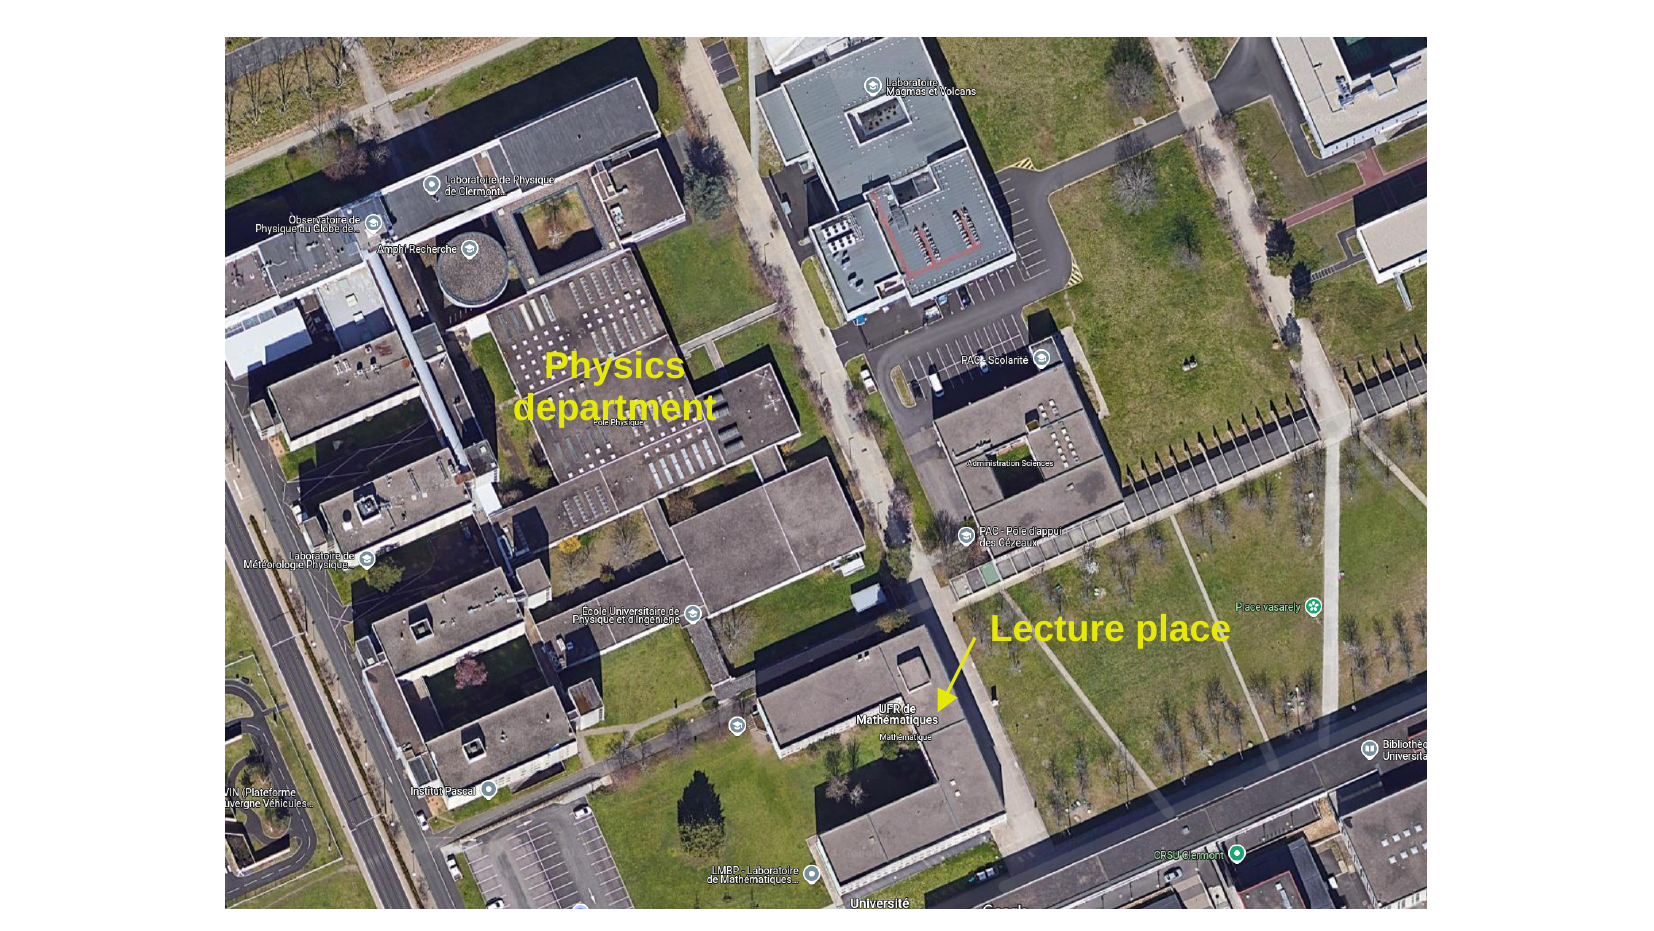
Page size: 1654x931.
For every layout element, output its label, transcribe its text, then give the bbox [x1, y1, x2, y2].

picture [225, 37, 1427, 909]
text_box Lecture place [975, 600, 1276, 699]
text_box Physics department [483, 337, 747, 437]
